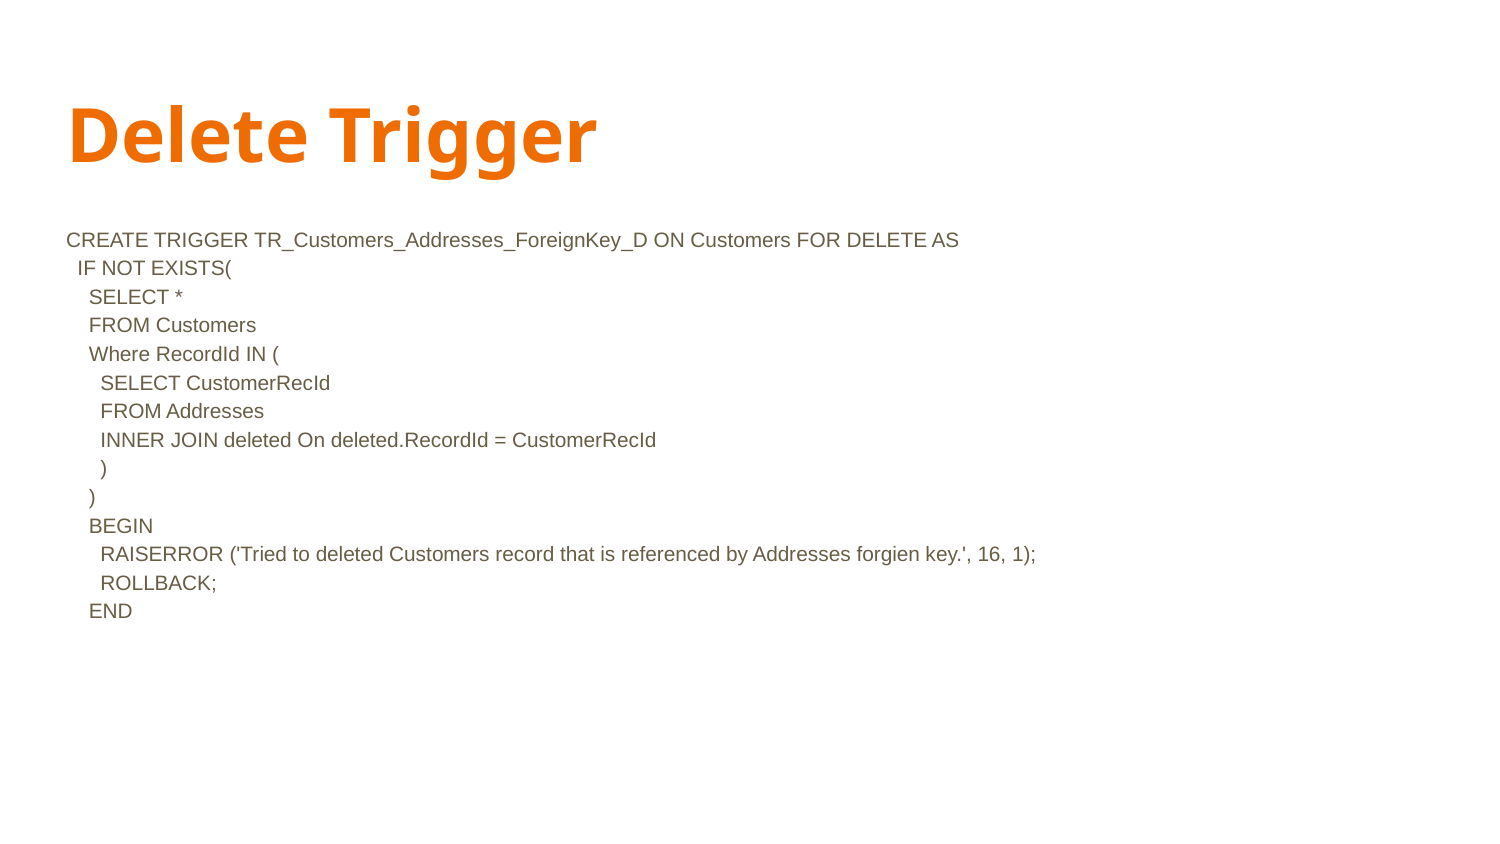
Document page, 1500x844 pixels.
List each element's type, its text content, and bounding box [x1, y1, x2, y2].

list CREATE TRIGGER TR_Customers_Addresses_ForeignKey_D ON Customers FOR DELETE AS IF NOT EXISTS( SELECT * FROM Customers Where RecordId IN ( SELECT CustomerRecId FROM Addresses INNER JOIN deleted On deleted.RecordId = CustomerRecId ) ) BEGIN RAISERROR ('Tried to deleted Customers record that is referenced by Addresses forgien key.', 16, 1); ROLLBACK; END [51, 207, 1449, 750]
title Delete Trigger [51, 72, 1449, 189]
